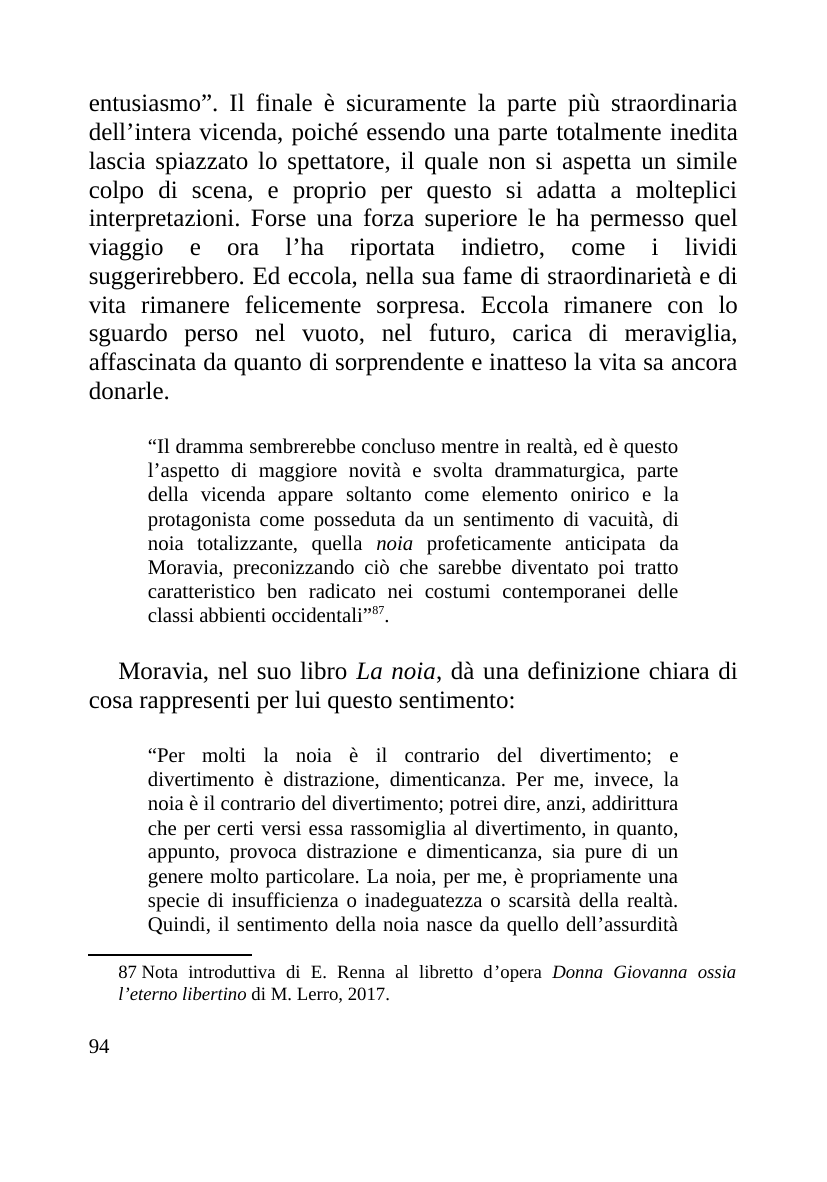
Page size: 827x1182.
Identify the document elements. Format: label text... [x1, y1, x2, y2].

text “Il dramma sembrerebbe concluso mentre in realtà, ed è questo l’aspetto di maggiore novità e svolta drammaturgica, parte della vicenda appare soltanto come elemento onirico e la protagonista come posseduta da un sentimento di vacuità, di noia totalizzante, quella noia profeticamente anticipata da Moravia, preconizzando ciò che sarebbe diventato poi tratto caratteristico ben radicato nei costumi contemporanei delle classi abbienti occidentali”. [148, 434, 679, 627]
text “Per molti la noia è il contrario del divertimento; e divertimento è distrazione, dimenticanza. Per me, invece, la noia è il contrario del divertimento; potrei dire, anzi, addirittura che per certi versi essa rassomiglia al divertimento, in quanto, appunto, provoca distrazione e dimenticanza, sia pure di un genere molto particolare. La noia, per me, è propriamente una specie di insufficienza o inadeguatezza o scarsità della realtà. Quindi, il sentimento della noia nasce da quello dell’assurdità [148, 743, 679, 936]
text Nota introduttiva di E. Renna al libretto d’opera Donna Giovanna ossia l’eterno libertino di M. Lerro, 2017. [118, 961, 738, 1004]
text Moravia, nel suo libro La noia, dà una definizione chiara di cosa rappresenti per lui questo sentimento: [88, 656, 738, 714]
text entusiasmo”. Il finale è sicuramente la parte più straordinaria dell’intera vicenda, poiché essendo una parte totalmente inedita lascia spiazzato lo spettatore, il quale non si aspetta un simile colpo di scena, e proprio per questo si adatta a molteplici interpretazioni. Forse una forza superiore le ha permesso quel viaggio e ora l’ha riportata indietro, come i lividi suggerirebbero. Ed eccola, nella sua fame di straordinarietà e di vita rimanere felicemente sorpresa. Eccola rimanere con lo sguardo perso nel vuoto, nel futuro, carica di meraviglia, affascinata da quanto di sorprendente e inatteso la vita sa ancora donarle. [88, 88, 738, 405]
